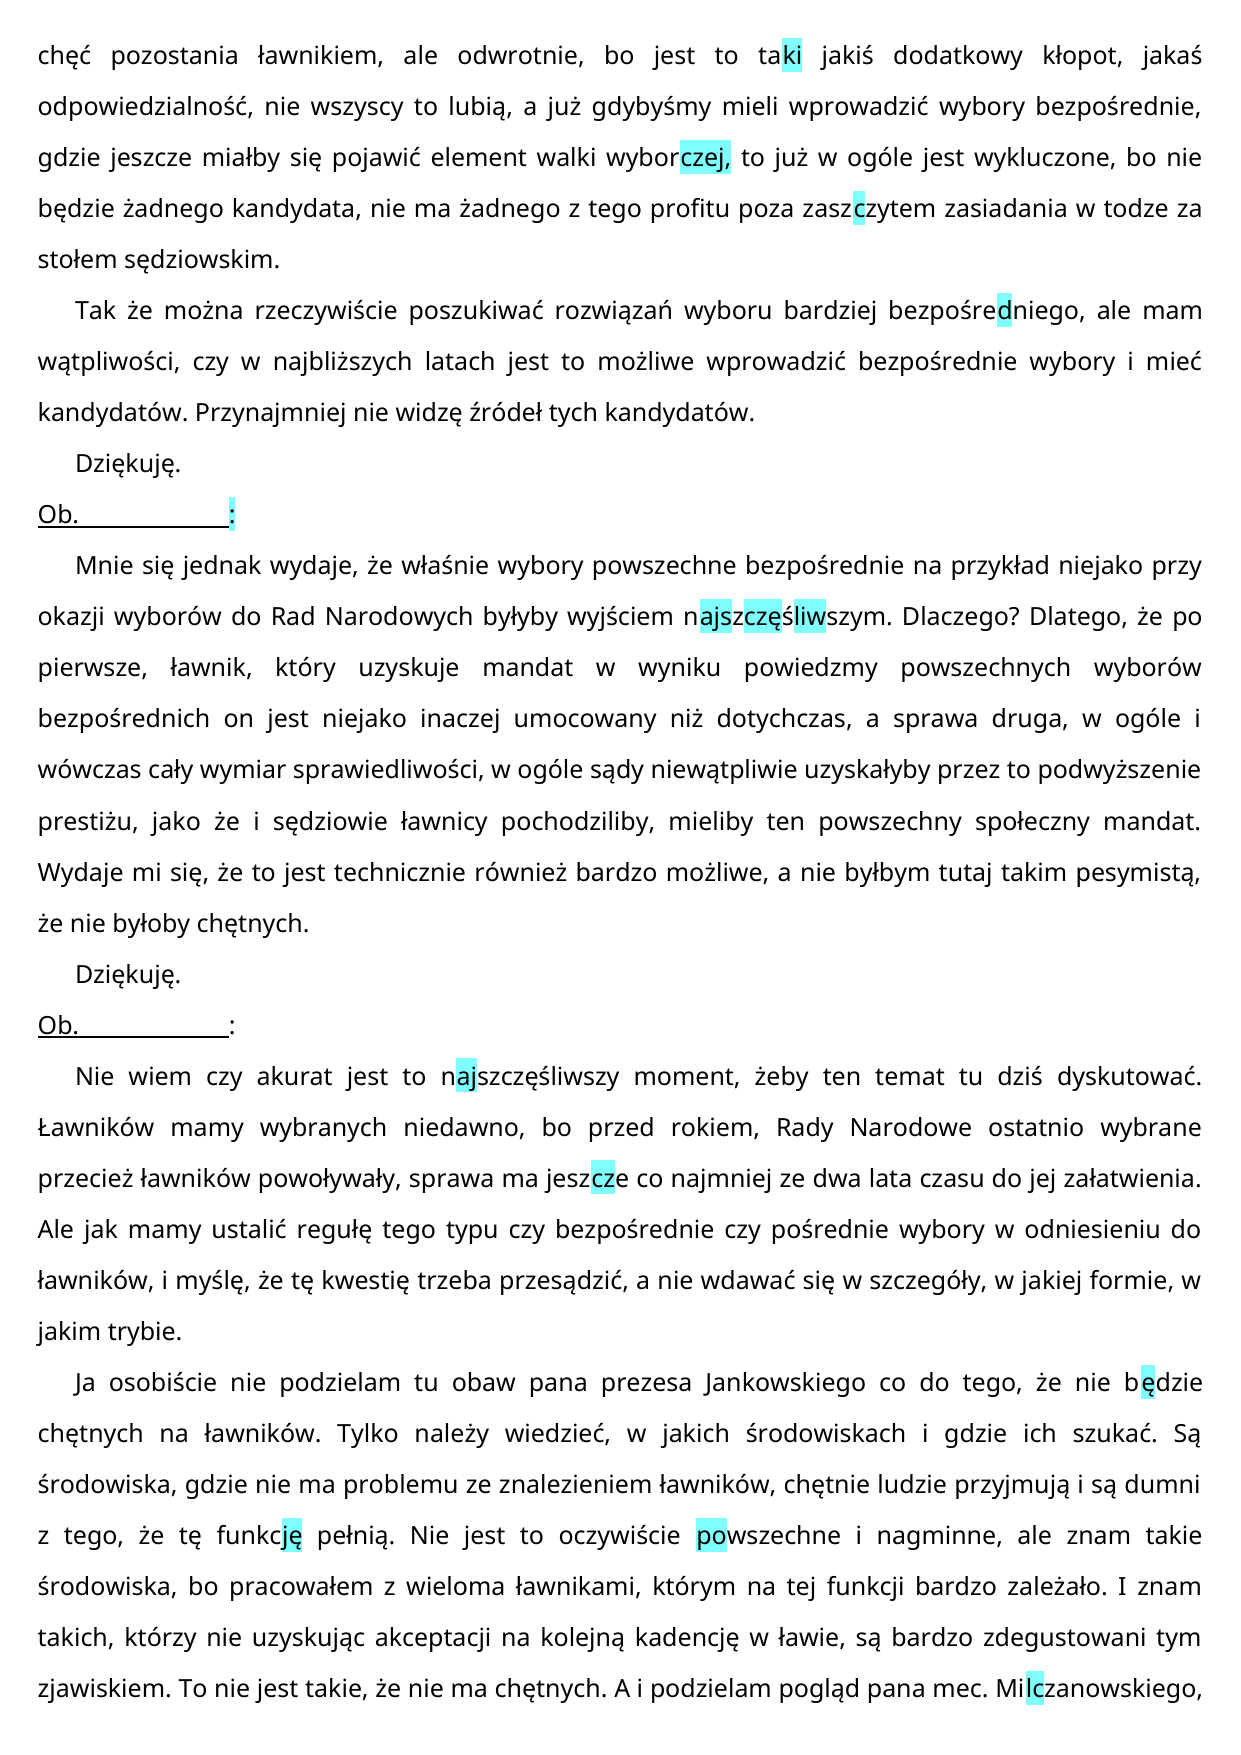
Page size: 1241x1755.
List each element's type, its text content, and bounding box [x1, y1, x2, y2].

text Mnie się jednak wydaje, że właśnie wybory powszechne bezpośrednie na przykład niejako przy okazji wyborów do Rad Narodowych byłyby wyjściem najszczęśliwszym. Dlaczego? Dlatego, że po pierwsze, ławnik, który uzyskuje mandat w wyniku powiedzmy powszechnych wyborów bezpośrednich on jest niejako inaczej umocowany niż dotychczas, a sprawa druga, w ogóle i wówczas cały wymiar sprawiedliwości, w ogóle sądy niewątpliwie uzyskałyby przez to podwyższenie prestiżu, jako że i sędziowie ławnicy pochodziliby, mieliby ten powszechny społeczny mandat. Wydaje mi się, że to jest technicznie również bardzo możliwe, a nie byłbym tutaj takim pesymistą, że nie byłoby chętnych. [37, 548, 1203, 939]
text Dziękuję. [37, 446, 1203, 480]
text Nie wiem czy akurat jest to najszczęśliwszy moment, żeby ten temat tu dziś dyskutować. Ławników mamy wybranych niedawno, bo przed rokiem, Rady Narodowe ostatnio wybrane przecież ławników powoływały, sprawa ma jeszcze co najmniej ze dwa lata czasu do jej załatwienia. Ale jak mamy ustalić regułę tego typu czy bezpośrednie czy pośrednie wybory w odniesieniu do ławników, i myślę, że tę kwestię trzeba przesądzić, a nie wdawać się w szczegóły, w jakiej formie, w jakim trybie. [37, 1058, 1203, 1348]
text Dziękuję. [37, 956, 1203, 990]
text chęć pozostania ławnikiem, ale odwrotnie, bo jest to taki jakiś dodatkowy kłopot, jakaś odpowiedzialność, nie wszyscy to lubią, a już gdybyśmy mieli wprowadzić wybory bezpośrednie, gdzie jeszcze miałby się pojawić element walki wyborczej, to już w ogóle jest wykluczone, bo nie będzie żadnego kandydata, nie ma żadnego z tego profitu poza zaszczytem zasiadania w todze za stołem sędziowskim. [37, 37, 1203, 276]
text Ja osobiście nie podzielam tu obaw pana prezesa Jankowskiego co do tego, że nie będzie chętnych na ławników. Tylko należy wiedzieć, w jakich środowiskach i gdzie ich szukać. Są środowiska, gdzie nie ma problemu ze znalezieniem ławników, chętnie ludzie przyjmują i są dumni z tego, że tę funkcję pełnią. Nie jest to oczywiście powszechne i nagminne, ale znam takie środowiska, bo pracowałem z wieloma ławnikami, którym na tej funkcji bardzo zależało. I znam takich, którzy nie uzyskując akceptacji na kolejną kadencję w ławie, są bardzo zdegustowani tym zjawiskiem. To nie jest takie, że nie ma chętnych. A i podzielam pogląd pana mec. Milczanowskiego, [37, 1364, 1203, 1705]
text Ob. : [37, 1007, 1203, 1041]
text Tak że można rzeczywiście poszukiwać rozwiązań wyboru bardziej bezpośredniego, ale mam wątpliwości, czy w najbliższych latach jest to możliwe wprowadzić bezpośrednie wybory i mieć kandydatów. Przynajmniej nie widzę źródeł tych kandydatów. [37, 293, 1203, 429]
text Ob. : [37, 497, 1203, 531]
